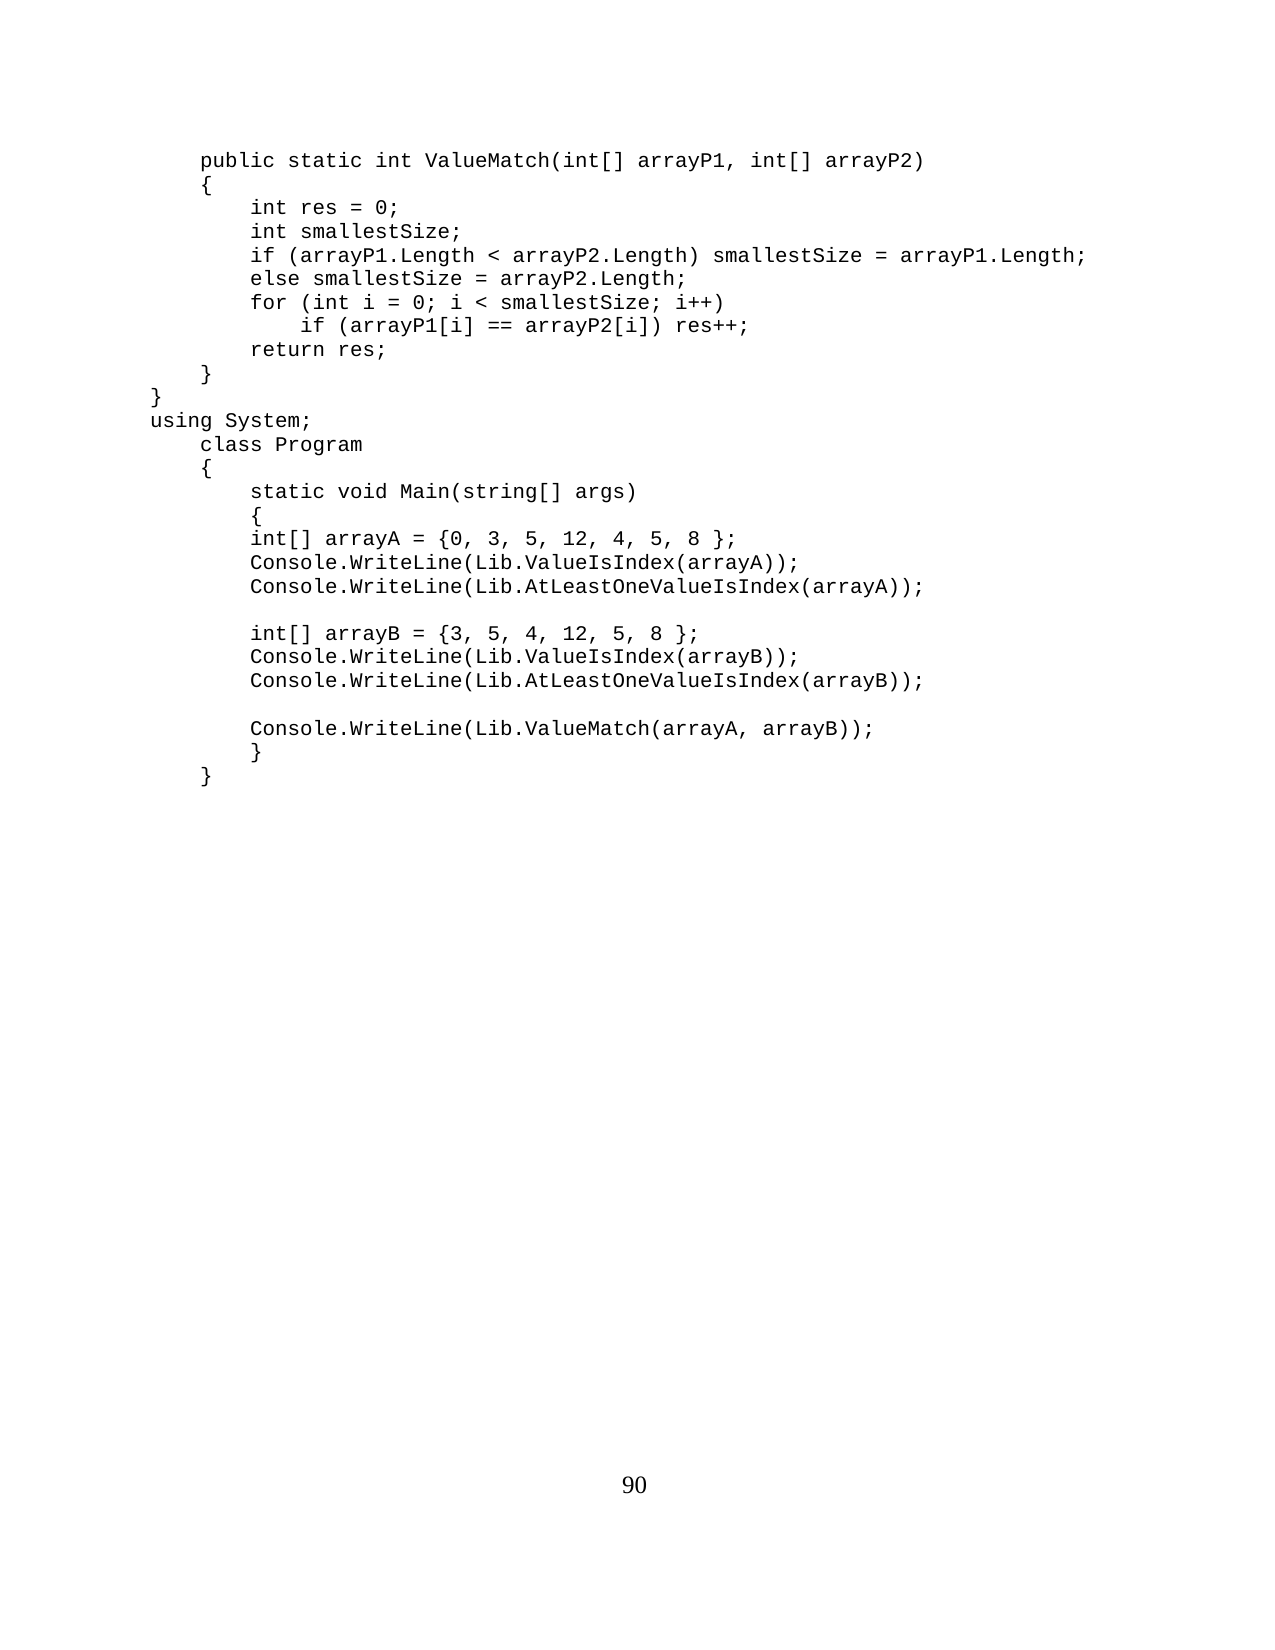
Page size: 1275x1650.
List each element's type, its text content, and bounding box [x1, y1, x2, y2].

text using System; [150, 410, 1125, 434]
text } [150, 363, 1125, 386]
text int res = 0; [150, 197, 1125, 221]
text for (int i = 0; i < smallestSize; i++) [150, 292, 1125, 316]
text Console.WriteLine(Lib.AtLeastOneValueIsIndex(arrayB)); [150, 670, 1125, 694]
text { [150, 457, 1125, 481]
text if (arrayP1.Length < arrayP2.Length) smallestSize = arrayP1.Length; [150, 244, 1125, 268]
text if (arrayP1[i] == arrayP2[i]) res++; [150, 316, 1125, 339]
text } [150, 386, 1125, 410]
text int[] arrayB = {3, 5, 4, 12, 5, 8 }; [150, 623, 1125, 647]
text class Program [150, 434, 1125, 457]
text { [150, 174, 1125, 197]
text Console.WriteLine(Lib.AtLeastOneValueIsIndex(arrayA)); [150, 576, 1125, 599]
text public static int ValueMatch(int[] arrayP1, int[] arrayP2) [150, 150, 1125, 174]
text int smallestSize; [150, 221, 1125, 244]
text Console.WriteLine(Lib.ValueIsIndex(arrayA)); [150, 552, 1125, 576]
text static void Main(string[] args) [150, 481, 1125, 505]
text Console.WriteLine(Lib.ValueMatch(arrayA, arrayB)); [150, 717, 1125, 741]
text } [150, 765, 1125, 788]
text { [150, 505, 1125, 528]
text int[] arrayA = {0, 3, 5, 12, 4, 5, 8 }; [150, 528, 1125, 552]
text Console.WriteLine(Lib.ValueIsIndex(arrayB)); [150, 647, 1125, 670]
text } [150, 741, 1125, 765]
text else smallestSize = arrayP2.Length; [150, 268, 1125, 292]
text return res; [150, 339, 1125, 363]
